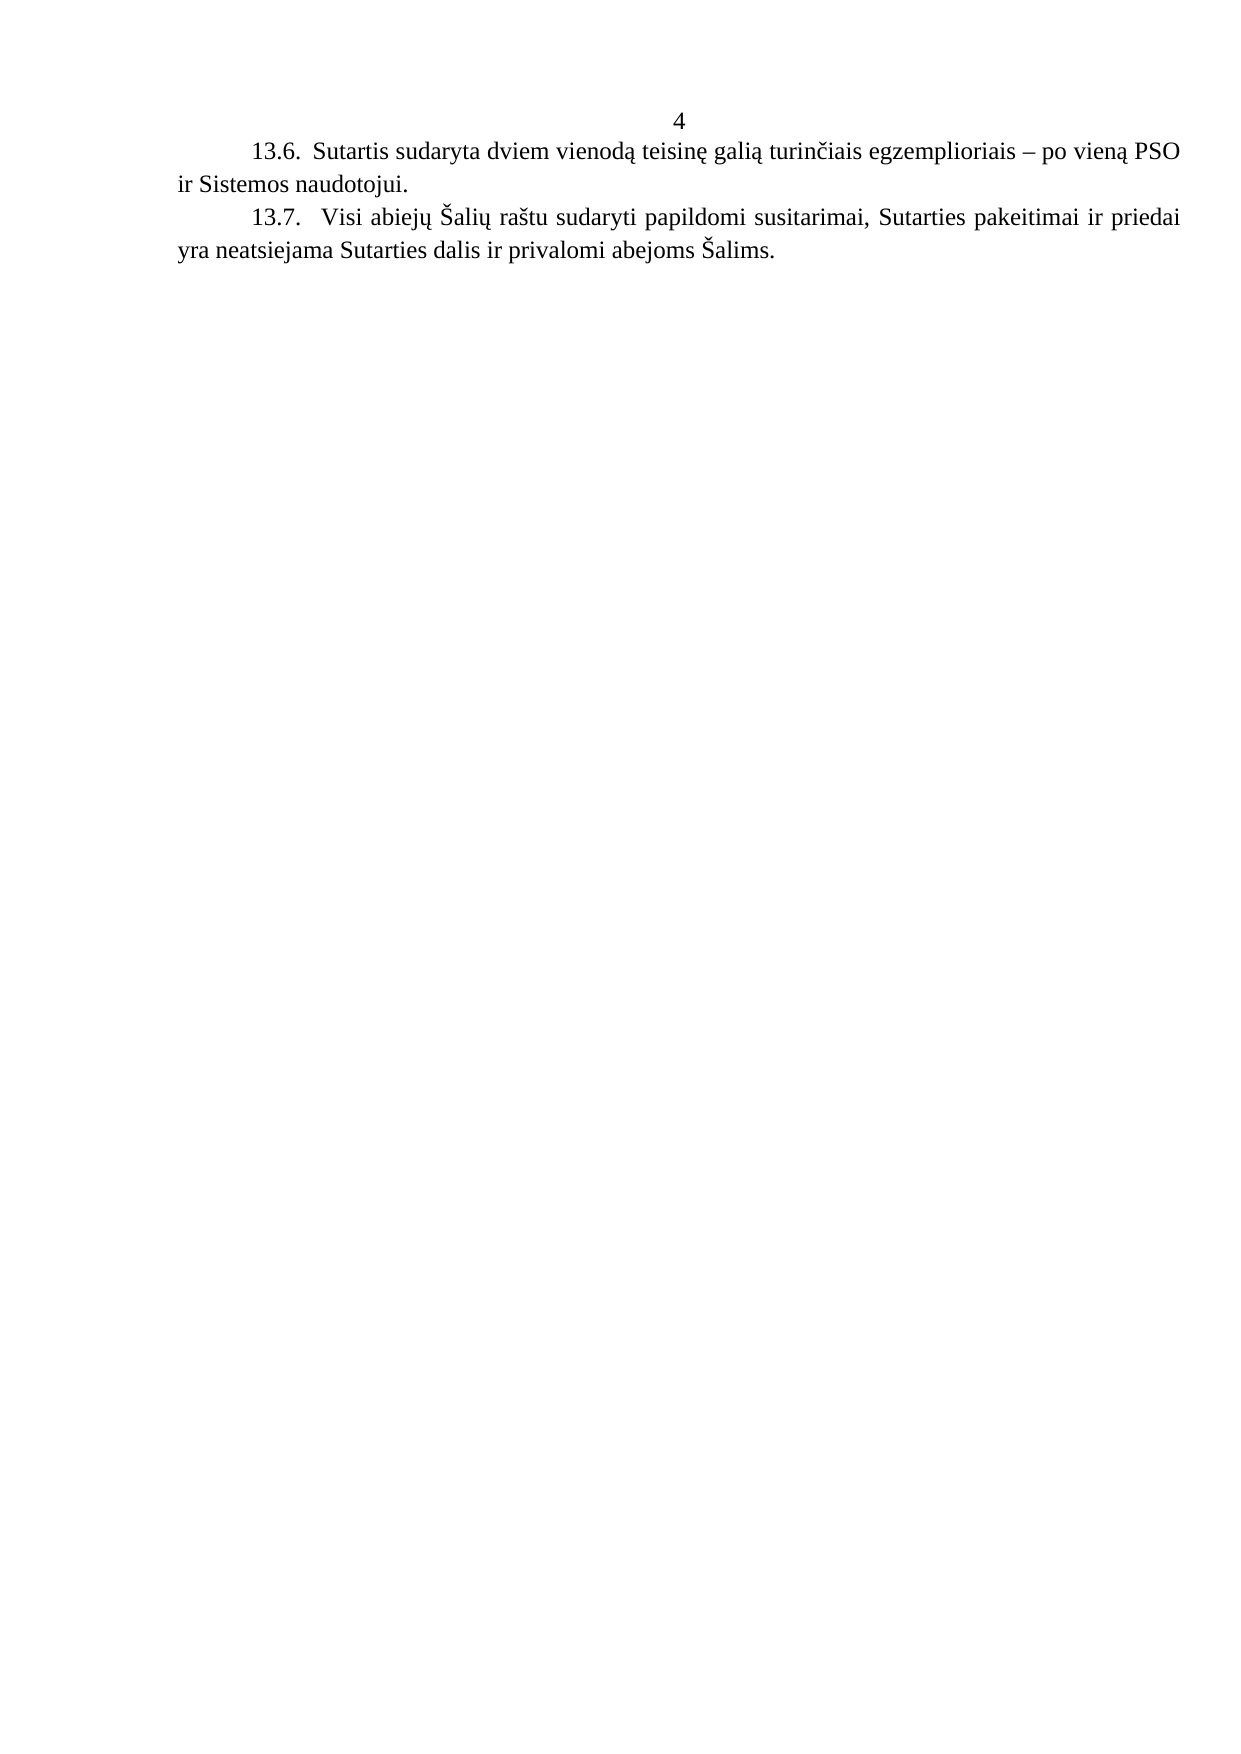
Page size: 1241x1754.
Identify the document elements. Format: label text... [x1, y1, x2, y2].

text 13.7. Visi abiejų Šalių raštu sudaryti papildomi susitarimai, Sutarties pakeitimai ir priedai yra neatsiejama Sutarties dalis ir privalomi abejoms Šalims. [177, 202, 1181, 264]
text 13.6. Sutartis sudaryta dviem vienodą teisinę galią turinčiais egzemplioriais – po vieną PSO ir Sistemos naudotojui. [177, 136, 1181, 198]
